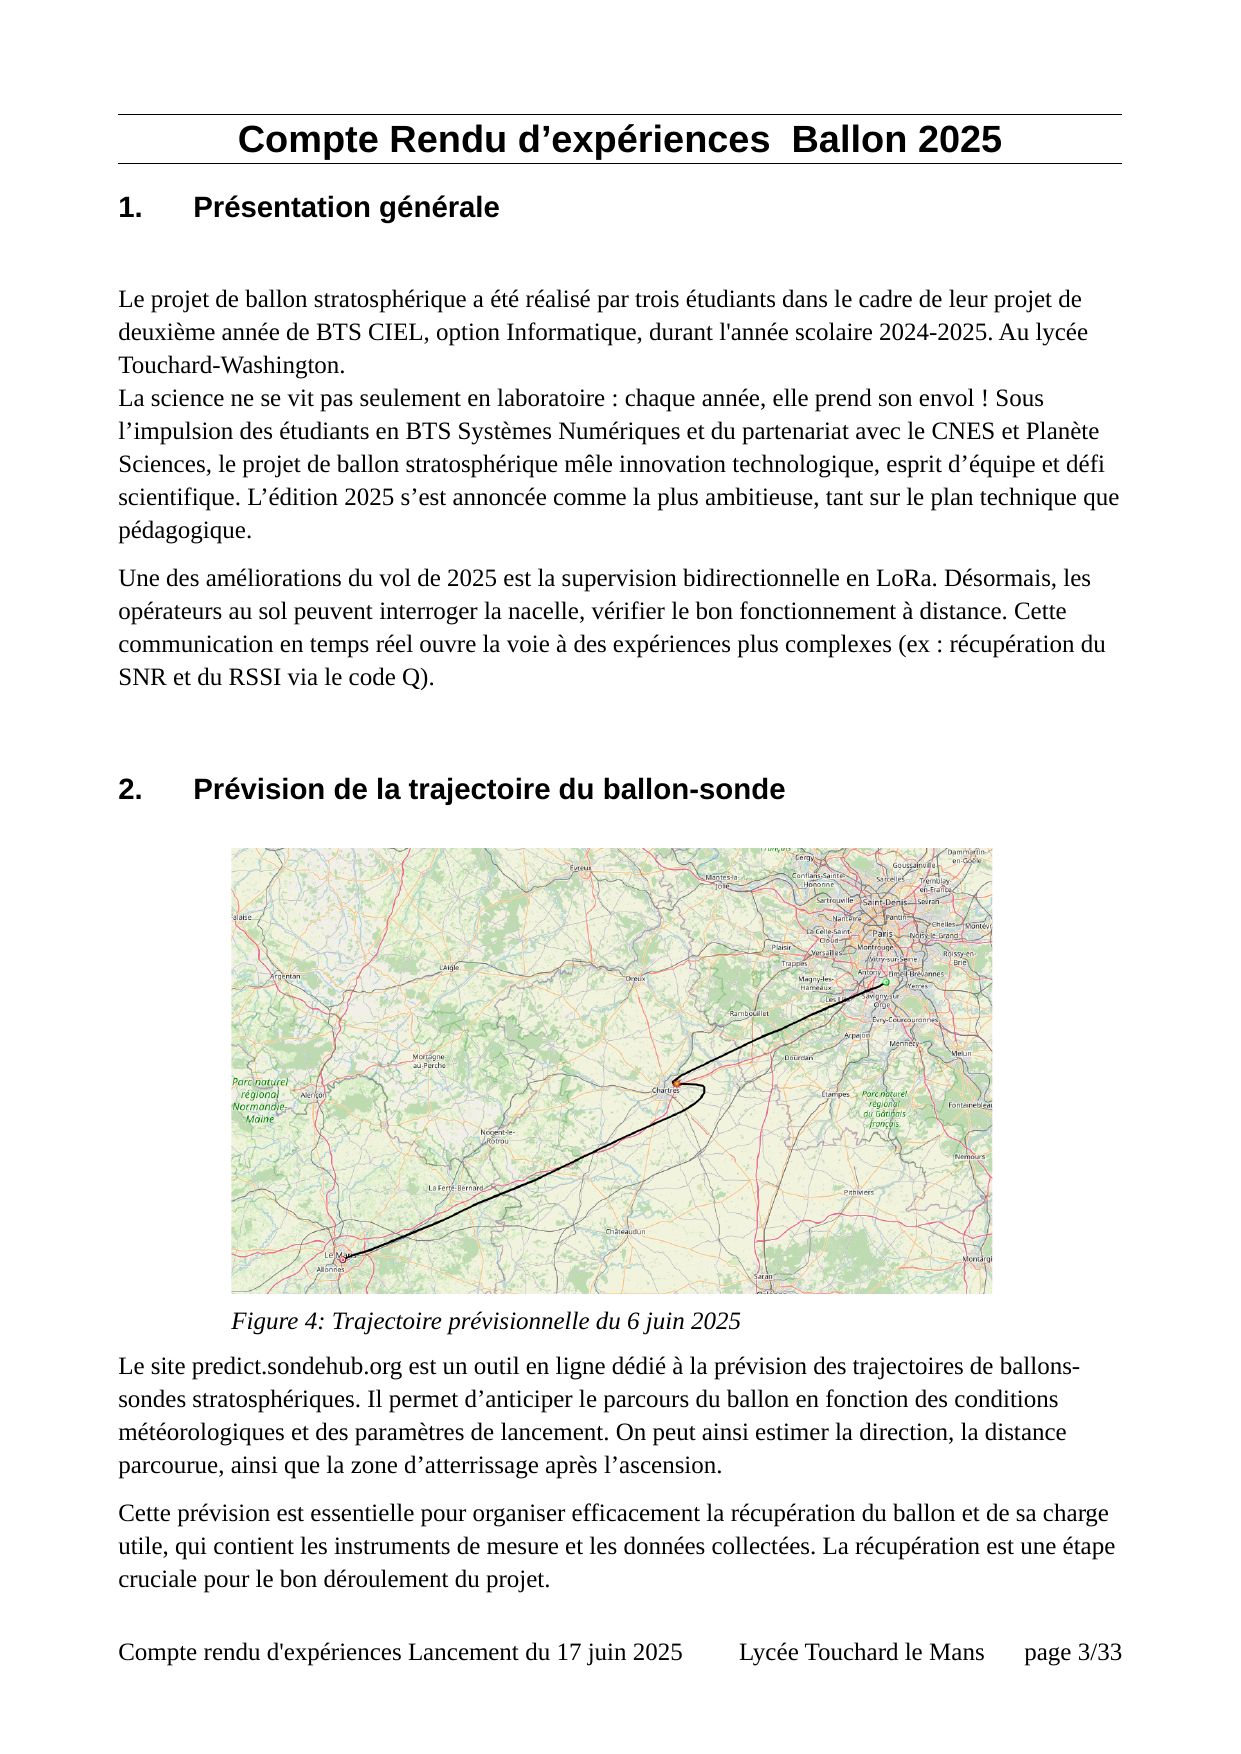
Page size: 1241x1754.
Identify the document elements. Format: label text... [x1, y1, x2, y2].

text Cette prévision est essentielle pour organiser efficacement la récupération du ballon et de sa charge utile, qui contient les instruments de mesure et les données collectées. La récupération est une étape cruciale pour le bon déroulement du projet. [118, 1498, 1122, 1593]
text Le projet de ballon stratosphérique a été réalisé par trois étudiants dans le cadre de leur projet de deuxième année de BTS CIEL, option Informatique, durant l'année scolaire 2024-2025. Au lycée Touchard-Washington. La science ne se vit pas seulement en laboratoire : chaque année, elle prend son envol ! Sous l’impulsion des étudiants en BTS Systèmes Numériques et du partenariat avec le CNES et Planète Sciences, le projet de ballon stratosphérique mêle innovation technologique, esprit d’équipe et défi scientifique. L’édition 2025 s’est annoncée comme la plus ambitieuse, tant sur le plan technique que pédagogique. [118, 284, 1122, 544]
subtitle Prévision de la trajectoire du ballon-sonde [118, 772, 1122, 806]
text Le site predict.sondehub.org est un outil en ligne dédié à la prévision des trajectoires de ballons-sondes stratosphériques. Il permet d’anticiper le parcours du ballon en fonction des conditions météorologiques et des paramètres de lancement. On peut ainsi estimer la direction, la distance parcourue, ainsi que la zone d’atterrissage après l’ascension. [118, 818, 1122, 1479]
picture [231, 848, 993, 1294]
subtitle Compte Rendu d’expériences Ballon 2025 [118, 115, 1122, 163]
text Une des améliorations du vol de 2025 est la supervision bidirectionnelle en LoRa. Désormais, les opérateurs au sol peuvent interroger la nacelle, vérifier le bon fonctionnement à distance. Cette communication en temps réel ouvre la voie à des expériences plus complexes (ex : récupération du SNR et du RSSI via le code Q). [118, 563, 1122, 691]
subtitle Présentation générale [118, 190, 1122, 224]
text Figure 4: Trajectoire prévisionnelle du 6 juin 2025 [231, 1294, 992, 1335]
